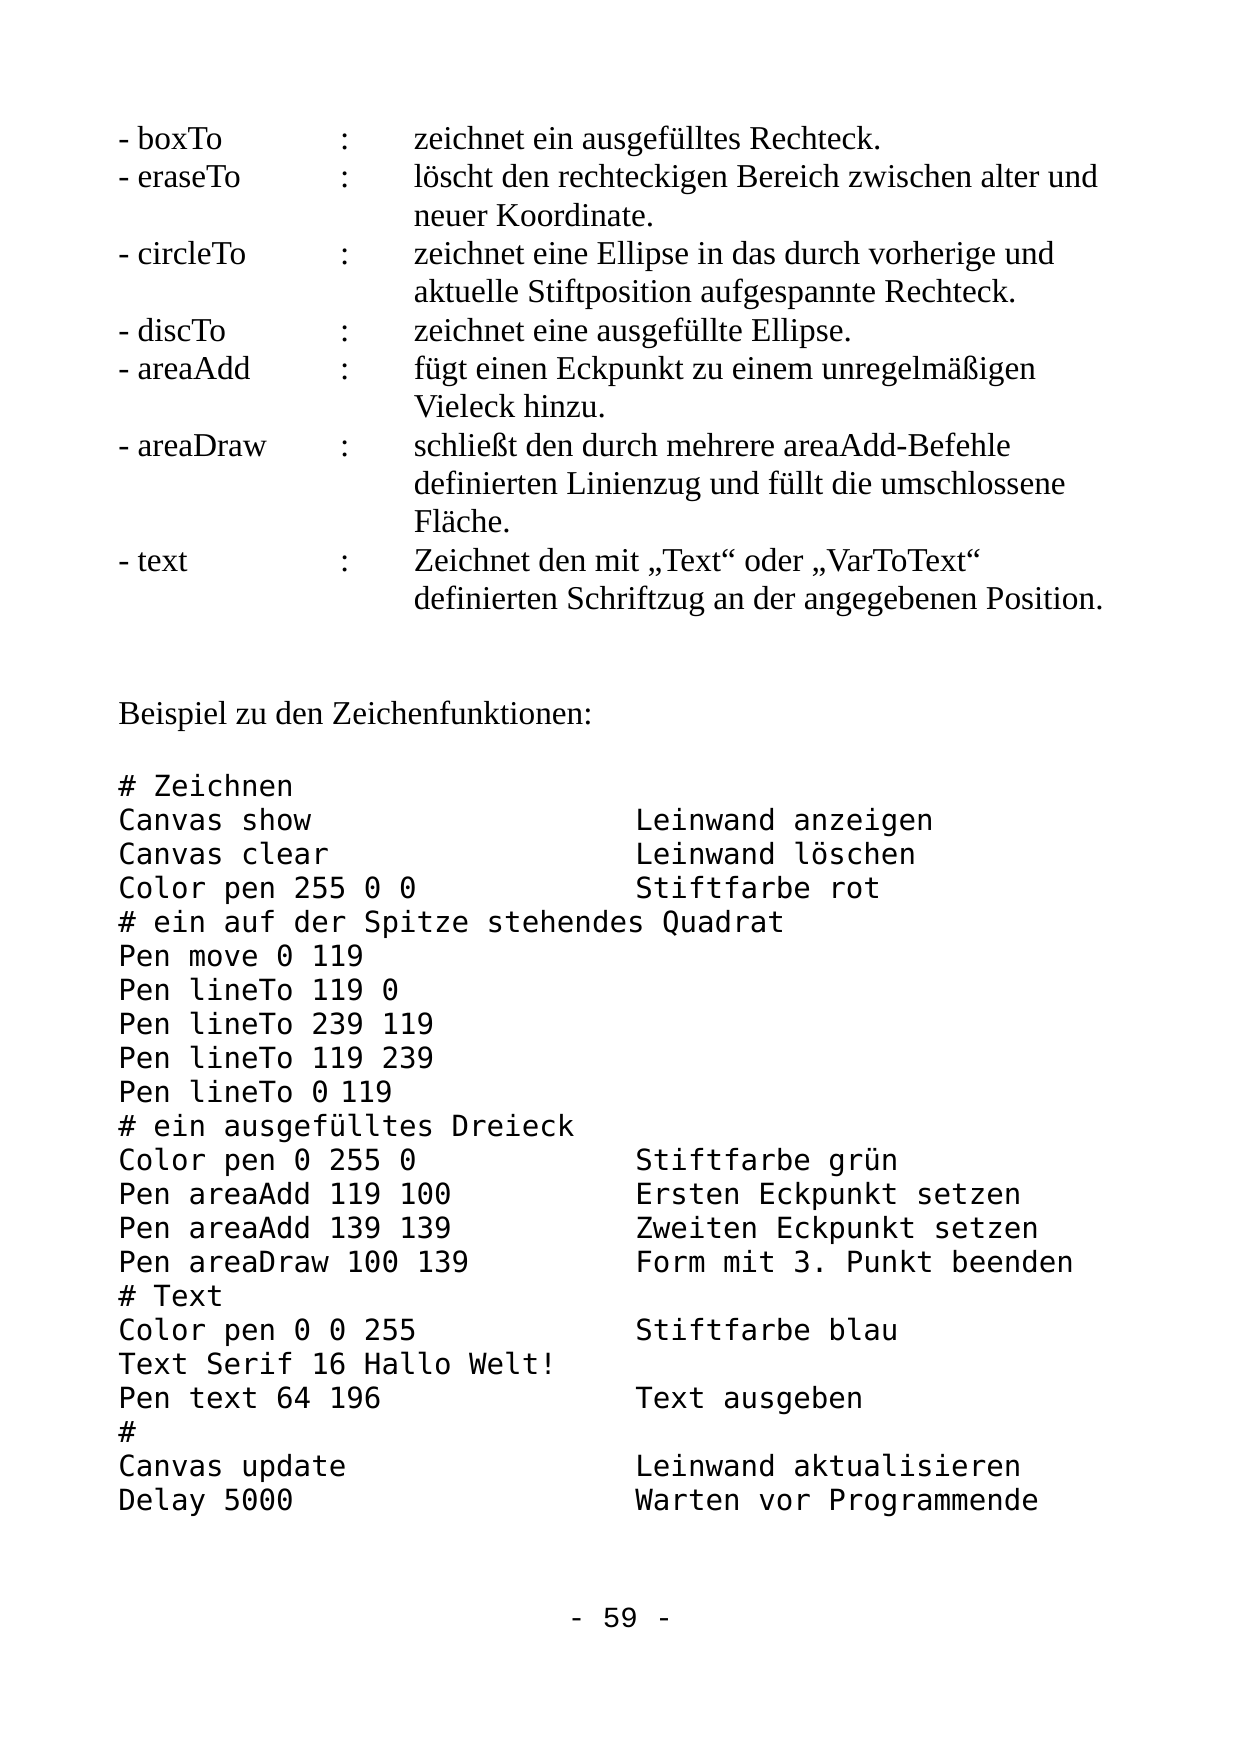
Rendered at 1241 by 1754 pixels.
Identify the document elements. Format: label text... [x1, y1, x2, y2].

text Delay 5000 Warten vor Programmende [118, 1483, 1122, 1517]
text # ein auf der Spitze stehendes Quadrat [118, 906, 1122, 939]
text Canvas show Leinwand anzeigen [118, 804, 1122, 838]
text Pen move 0 119 [118, 939, 1122, 973]
text Pen lineTo 119 239 [118, 1041, 1122, 1075]
text Fläche. [118, 501, 1122, 540]
text - areaDraw : schließt den durch mehrere areaAdd-Befehle [118, 425, 1122, 463]
text Pen areaAdd 139 139 Zweiten Eckpunkt setzen [118, 1211, 1122, 1245]
text - circleTo : zeichnet eine Ellipse in das durch vorherige und [118, 233, 1122, 271]
text Color pen 255 0 0 Stiftfarbe rot [118, 872, 1122, 906]
text Canvas clear Leinwand löschen [118, 838, 1122, 872]
text definierten Schriftzug an der angegebenen Position. [118, 578, 1122, 616]
text # Text [118, 1279, 1122, 1313]
text Canvas update Leinwand aktualisieren [118, 1449, 1122, 1483]
text Pen areaAdd 119 100 Ersten Eckpunkt setzen [118, 1177, 1122, 1211]
text - boxTo : zeichnet ein ausgefülltes Rechteck. [118, 118, 1122, 156]
text Text Serif 16 Hallo Welt! [118, 1347, 1122, 1381]
text # ein ausgefülltes Dreieck [118, 1109, 1122, 1143]
text Pen lineTo 0 119 [118, 1075, 1122, 1109]
text Pen text 64 196 Text ausgeben [118, 1381, 1122, 1415]
text - discTo : zeichnet eine ausgefüllte Ellipse. [118, 310, 1122, 348]
text Pen areaDraw 100 139 Form mit 3. Punkt beenden [118, 1245, 1122, 1279]
text neuer Koordinate. [118, 195, 1122, 233]
text Color pen 0 0 255 Stiftfarbe blau [118, 1313, 1122, 1347]
text aktuelle Stiftposition aufgespannte Rechteck. [118, 271, 1122, 310]
text - text : Zeichnet den mit „Text“ oder „VarToText“ [118, 540, 1122, 578]
text - eraseTo : löscht den rechteckigen Bereich zwischen alter und [118, 156, 1122, 195]
text Color pen 0 255 0 Stiftfarbe grün [118, 1143, 1122, 1177]
text # [118, 1415, 1122, 1449]
text Pen lineTo 239 119 [118, 1007, 1122, 1041]
text definierten Linienzug und füllt die umschlossene [118, 463, 1122, 501]
text - areaAdd : fügt einen Eckpunkt zu einem unregelmäßigen Vieleck hinzu. [118, 348, 1122, 425]
text Beispiel zu den Zeichenfunktionen: [118, 693, 1122, 731]
text # Zeichnen [118, 770, 1122, 804]
text Pen lineTo 119 0 [118, 973, 1122, 1007]
